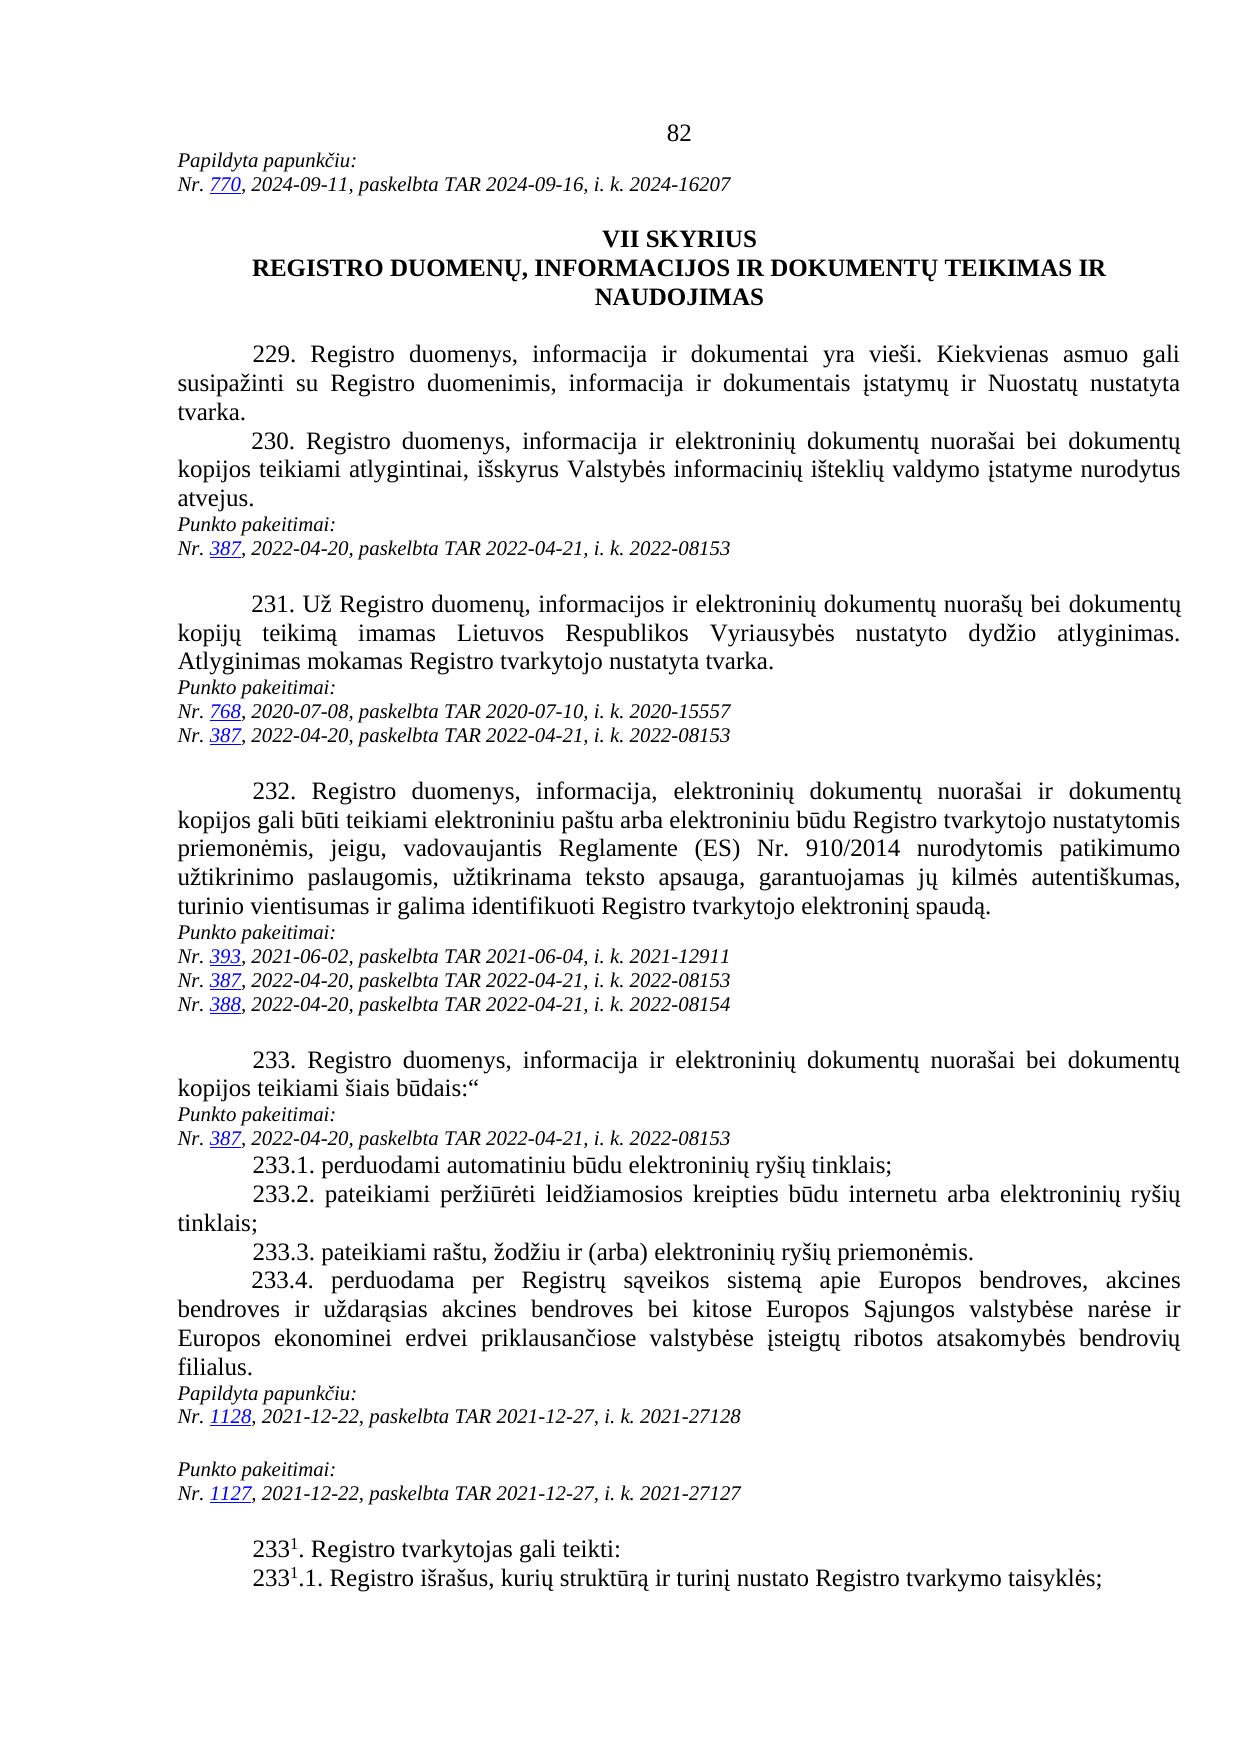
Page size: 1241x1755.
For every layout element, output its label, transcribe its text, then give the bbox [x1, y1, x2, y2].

text Nr. 393, 2021-06-02, paskelbta TAR 2021-06-04, i. k. 2021-12911 [177, 944, 1181, 968]
text 233.4. perduodama per Registrų sąveikos sistemą apie Europos bendroves, akcines bendroves ir uždarąsias akcines bendroves bei kitose Europos Sąjungos valstybėse narėse ir Europos ekonominei erdvei priklausančiose valstybėse įsteigtų ribotos atsakomybės bendrovių filialus. [177, 1265, 1181, 1380]
text 233.3. pateikiami raštu, žodžiu ir (arba) elektroninių ryšių priemonėmis. [177, 1237, 1181, 1265]
text REGISTRO DUOMENŲ, INFORMACIJOS IR DOKUMENTŲ TEIKIMAS IR NAUDOJIMAS [177, 253, 1181, 311]
text 229. Registro duomenys, informacija ir dokumentai yra vieši. Kiekvienas asmuo gali susipažinti su Registro duomenimis, informacija ir dokumentais įstatymų ir Nuostatų nustatyta tvarka. [177, 339, 1181, 426]
text Punkto pakeitimai: [177, 512, 1181, 536]
text 2331. Registro tvarkytojas gali teikti: [177, 1534, 1181, 1563]
text Nr. 387, 2022-04-20, paskelbta TAR 2022-04-21, i. k. 2022-08153 [177, 1126, 1181, 1150]
text 230. Registro duomenys, informacija ir elektroninių dokumentų nuorašai bei dokumentų kopijos teikiami atlygintinai, išskyrus Valstybės informacinių išteklių valdymo įstatyme nurodytus atvejus. [177, 426, 1181, 512]
text Papildyta papunkčiu: [177, 1380, 1181, 1404]
text VII SKYRIUS [177, 224, 1181, 253]
text 232. Registro duomenys, informacija, elektroninių dokumentų nuorašai ir dokumentų kopijos gali būti teikiami elektroniniu paštu arba elektroniniu būdu Registro tvarkytojo nustatytomis priemonėmis, jeigu, vadovaujantis Reglamente (ES) Nr. 910/2014 nurodytomis patikimumo užtikrinimo paslaugomis, užtikrinama teksto apsauga, garantuojamas jų kilmės autentiškumas, turinio vientisumas ir galima identifikuoti Registro tvarkytojo elektroninį spaudą. [177, 776, 1181, 920]
text Nr. 388, 2022-04-20, paskelbta TAR 2022-04-21, i. k. 2022-08154 [177, 992, 1181, 1016]
text Nr. 1128, 2021-12-22, paskelbta TAR 2021-12-27, i. k. 2021-27128 [177, 1404, 1181, 1428]
text Papildyta papunkčiu: [177, 148, 1181, 172]
text Punkto pakeitimai: [177, 1457, 1181, 1481]
text 231. Už Registro duomenų, informacijos ir elektroninių dokumentų nuorašų bei dokumentų kopijų teikimą imamas Lietuvos Respublikos Vyriausybės nustatyto dydžio atlyginimas. Atlyginimas mokamas Registro tvarkytojo nustatyta tvarka. [177, 589, 1181, 675]
text Nr. 770, 2024-09-11, paskelbta TAR 2024-09-16, i. k. 2024-16207 [177, 172, 1181, 196]
text Nr. 768, 2020-07-08, paskelbta TAR 2020-07-10, i. k. 2020-15557 [177, 699, 1181, 723]
text Nr. 387, 2022-04-20, paskelbta TAR 2022-04-21, i. k. 2022-08153 [177, 723, 1181, 747]
text Punkto pakeitimai: [177, 1102, 1181, 1126]
text 233.2. pateikiami peržiūrėti leidžiamosios kreipties būdu internetu arba elektroninių ryšių tinklais; [177, 1179, 1181, 1237]
text 233. Registro duomenys, informacija ir elektroninių dokumentų nuorašai bei dokumentų kopijos teikiami šiais būdais:“ [177, 1045, 1181, 1102]
text Nr. 387, 2022-04-20, paskelbta TAR 2022-04-21, i. k. 2022-08153 [177, 968, 1181, 992]
text 233.1. perduodami automatiniu būdu elektroninių ryšių tinklais; [177, 1150, 1181, 1179]
text Punkto pakeitimai: [177, 675, 1181, 699]
text Punkto pakeitimai: [177, 920, 1181, 944]
text Nr. 1127, 2021-12-22, paskelbta TAR 2021-12-27, i. k. 2021-27127 [177, 1481, 1181, 1505]
text 2331.1. Registro išrašus, kurių struktūrą ir turinį nustato Registro tvarkymo taisyklės; [177, 1563, 1181, 1592]
text Nr. 387, 2022-04-20, paskelbta TAR 2022-04-21, i. k. 2022-08153 [177, 536, 1181, 560]
